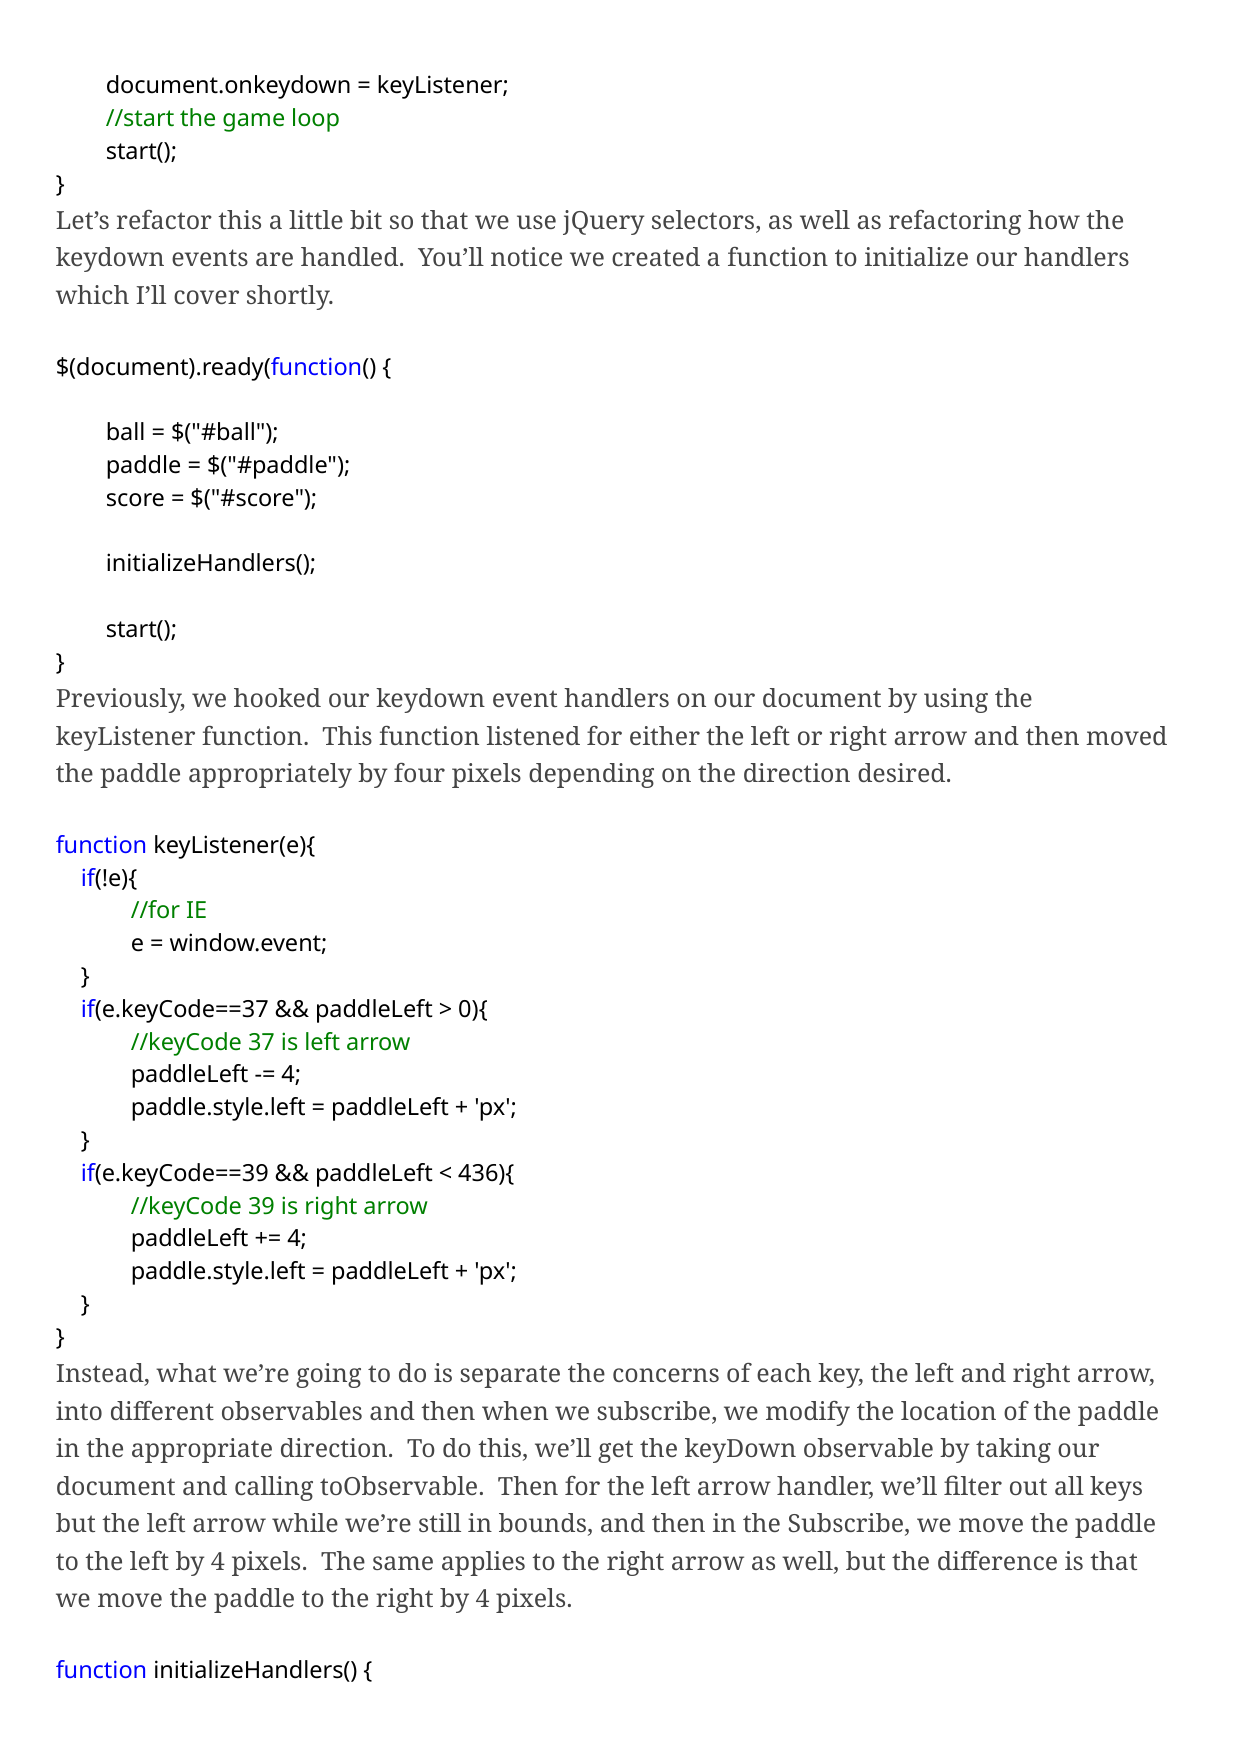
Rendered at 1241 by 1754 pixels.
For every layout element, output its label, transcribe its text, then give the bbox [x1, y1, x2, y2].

text $(document).ready(function() { [56, 349, 1178, 382]
text Let’s refactor this a little bit so that we use jQuery selectors, as well as refactoring how the keydown events are handled. You’ll notice we created a function to initialize our handlers which I’ll cover shortly. [56, 199, 1178, 312]
text if(!e){ [56, 860, 1178, 893]
text e = window.event; [56, 926, 1178, 958]
text ball = $("#ball"); [56, 415, 1178, 447]
text Instead, what we’re going to do is separate the concerns of each key, the left and right arrow, into different observables and then when we subscribe, we modify the location of the paddle in the appropriate direction. To do this, we’ll get the keyDown observable by taking our document and calling toObservable. Then for the left arrow handler, we’ll filter out all keys but the left arrow while we’re still in bounds, and then in the Subscribe, we move the paddle to the left by 4 pixels. The same applies to the right arrow as well, but the difference is that we move the paddle to the right by 4 pixels. [56, 1352, 1178, 1615]
text Previously, we hooked our keydown event handlers on our document by using the keyListener function. This function listened for either the left or right arrow and then moved the paddle appropriately by four pixels depending on the direction desired. [56, 677, 1178, 790]
text paddleLeft += 4; [56, 1221, 1178, 1254]
text //keyCode 39 is right arrow [56, 1188, 1178, 1221]
text score = $("#score"); [56, 480, 1178, 513]
text start(); [56, 612, 1178, 644]
text function keyListener(e){ [56, 827, 1178, 860]
text start(); [56, 133, 1178, 166]
text paddle = $("#paddle"); [56, 447, 1178, 480]
text document.onkeydown = keyListener; [56, 68, 1178, 101]
text } [56, 166, 1178, 199]
text } [56, 1319, 1178, 1352]
text paddle.style.left = paddleLeft + 'px'; [56, 1090, 1178, 1122]
text if(e.keyCode==39 && paddleLeft < 436){ [56, 1155, 1178, 1188]
text initializeHandlers(); [56, 546, 1178, 579]
text paddle.style.left = paddleLeft + 'px'; [56, 1254, 1178, 1287]
text //for IE [56, 893, 1178, 926]
text if(e.keyCode==37 && paddleLeft > 0){ [56, 991, 1178, 1024]
text //start the game loop [56, 101, 1178, 133]
text } [56, 1122, 1178, 1155]
text //keyCode 37 is left arrow [56, 1024, 1178, 1057]
text paddleLeft -= 4; [56, 1057, 1178, 1090]
text } [56, 1287, 1178, 1319]
text function initializeHandlers() { [56, 1652, 1178, 1685]
text } [56, 644, 1178, 677]
text } [56, 958, 1178, 991]
